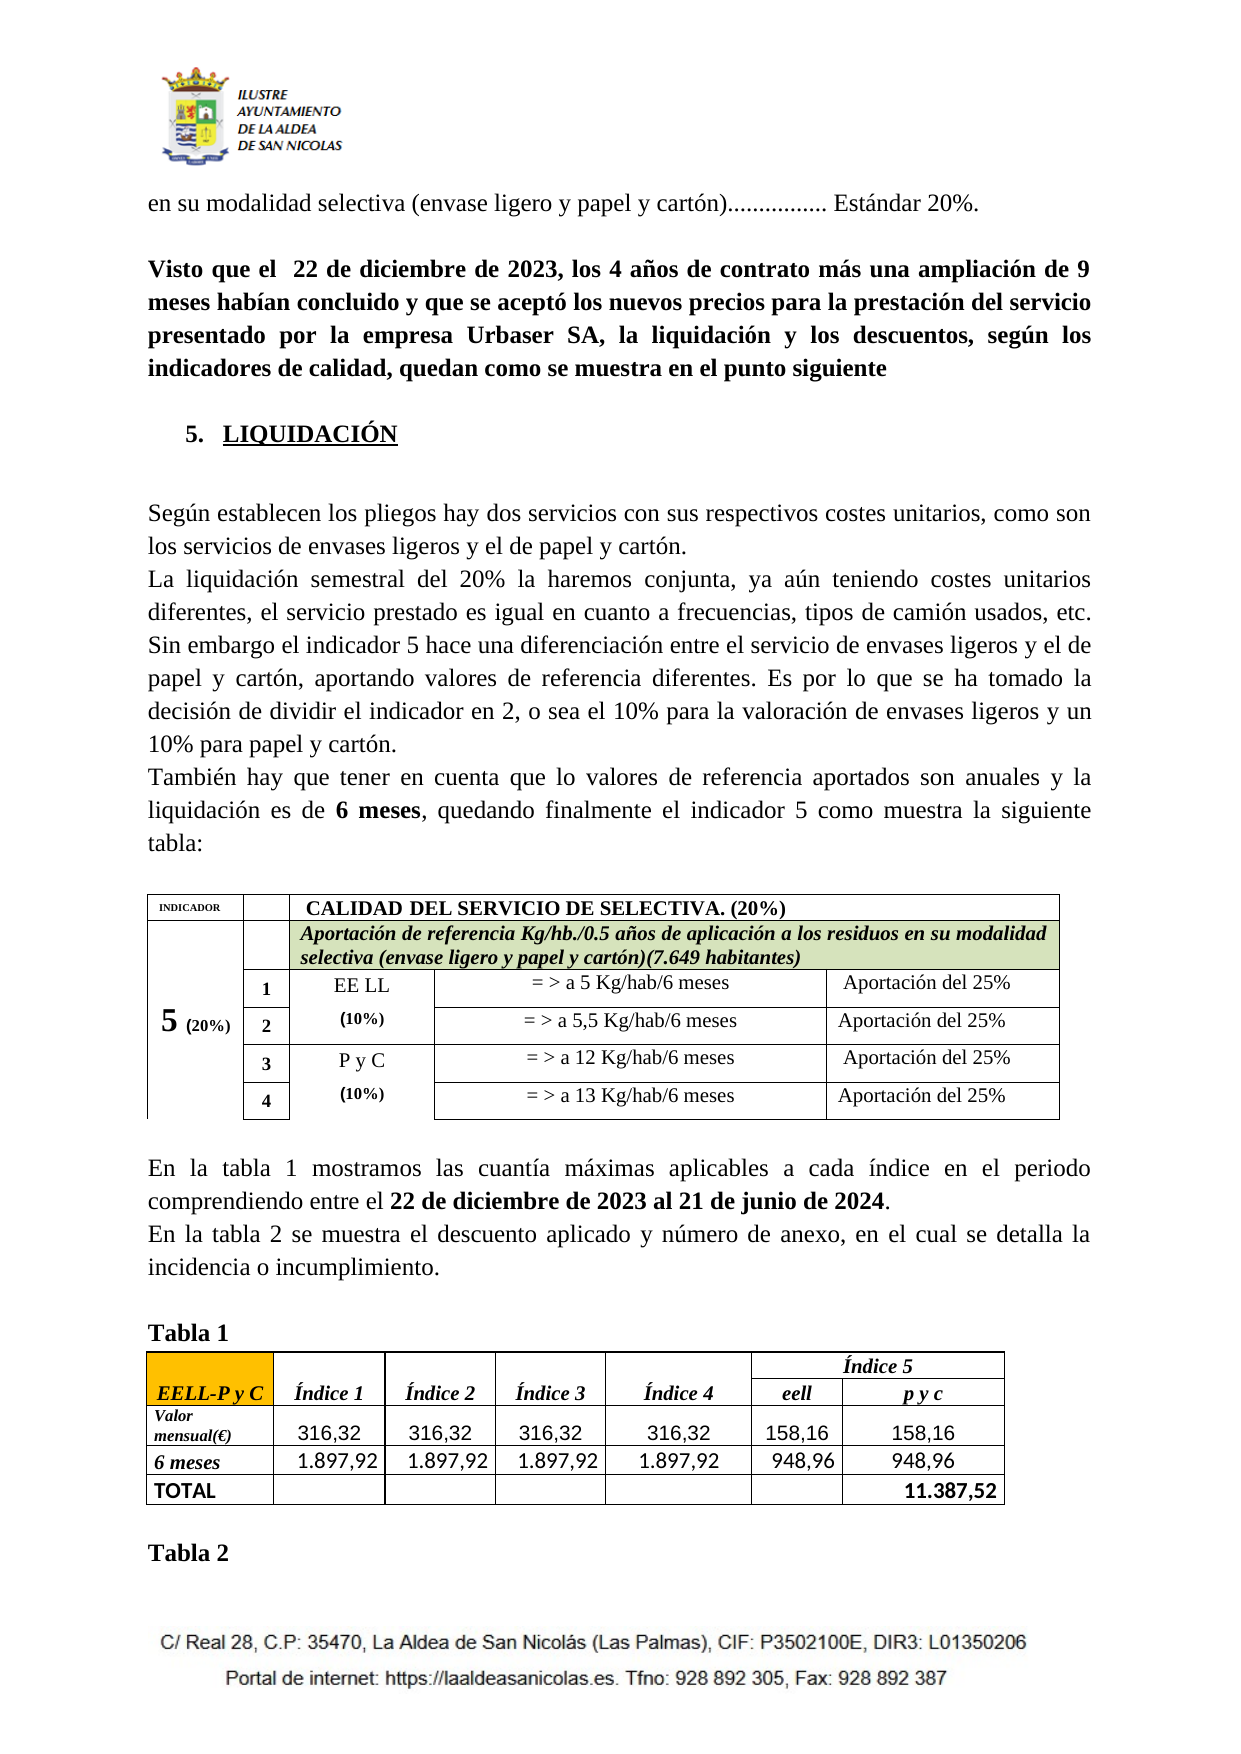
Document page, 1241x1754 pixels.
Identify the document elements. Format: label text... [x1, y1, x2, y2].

table_cell Aportación del 25% [827, 1008, 1059, 1044]
table_cell TOTAL [147, 1475, 273, 1504]
table_cell [244, 921, 289, 969]
text La liquidación semestral del 20% la haremos conjunta, ya aún teniendo costes unitarios diferentes, el servicio prestado es igual en cuanto a frecuencias, tipos de camión usados, etc. Sin embargo el indicador 5 hace una diferenciación entre el servicio de envases ligeros y el de papel y cartón, aportando valores de referencia diferentes. Es por lo que se ha tomado la decisión de dividir el indicador en 2, o sea el 10% para la valoración de envases ligeros y un 10% para papel y cartón. [148, 564, 1093, 758]
table_cell EE LL (10%) [290, 970, 434, 1044]
text También hay que tener en cuenta que lo valores de referencia aportados son anuales y la liquidación es de 6 meses, quedando finalmente el indicador 5 como muestra la siguiente tabla: [148, 762, 1093, 857]
table_header Índice 4 [606, 1353, 751, 1405]
table_cell 158,16 [843, 1406, 1004, 1444]
table_cell = > a 12 Kg/hab/6 meses [435, 1045, 826, 1082]
table_cell Aportación del 25% [827, 1083, 1059, 1119]
table_cell 948,96 [752, 1446, 842, 1474]
text En la tabla 1 mostramos las cuantía máximas aplicables a cada índice en el periodo comprendiendo entre el 22 de diciembre de 2023 al 21 de junio de 2024. [148, 1153, 1093, 1215]
table_cell 316,32 [606, 1406, 751, 1444]
list LIQUIDACIÓN [185, 419, 1093, 448]
table_header EELL-P y C [147, 1353, 273, 1405]
table_cell 1.897,92 [496, 1446, 605, 1474]
table_cell 316,32 [386, 1406, 495, 1444]
table_cell = > a 5,5 Kg/hab/6 meses [435, 1008, 826, 1044]
list en su modalidad selectiva (envase ligero y papel y cartón)................ Estándar 20%. [148, 188, 1093, 217]
table_cell 1.897,92 [274, 1446, 384, 1474]
table_cell = > a 13 Kg/hab/6 meses [435, 1083, 826, 1119]
table_cell = > a 5 Kg/hab/6 meses [435, 970, 826, 1007]
table_cell [752, 1475, 842, 1504]
table_cell 948,96 [843, 1446, 1004, 1474]
table_cell Aportación de referencia Kg/hb./0.5 años de aplicación a los residuos en su modalidad selectiva (envase ligero y papel y cartón)(7.649 habitantes) [290, 921, 1059, 969]
table_header [244, 895, 289, 919]
table_header Índice 1 [274, 1353, 384, 1405]
text En la tabla 2 se muestra el descuento aplicado y número de anexo, en el cual se detalla la incidencia o incumplimiento. [148, 1219, 1093, 1281]
table_cell [274, 1475, 384, 1504]
table_cell 158,16 [752, 1406, 842, 1444]
table_header Índice 2 [386, 1353, 495, 1405]
text Tabla 1 [148, 1318, 1093, 1347]
table_cell p y c [843, 1379, 1004, 1405]
picture [148, 1626, 1034, 1694]
table_cell 5 (20%) [148, 921, 243, 1119]
table_cell Valor mensual(€) [147, 1406, 273, 1444]
table_cell 316,32 [274, 1406, 384, 1444]
table_header Índice 5 [752, 1353, 1004, 1378]
table_cell [386, 1475, 495, 1504]
table_cell 1.897,92 [386, 1446, 495, 1474]
table_header CALIDAD DEL SERVICIO DE SELECTIVA. (20%) [290, 895, 1059, 919]
table_cell P y C (10%) [290, 1045, 434, 1119]
table_cell 1 [244, 970, 289, 1007]
text Según establecen los pliegos hay dos servicios con sus respectivos costes unitarios, como son los servicios de envases ligeros y el de papel y cartón. [148, 498, 1093, 560]
table_cell 1.897,92 [606, 1446, 751, 1474]
table_cell Aportación del 25% [827, 1045, 1059, 1082]
table_cell Aportación del 25% [827, 970, 1059, 1007]
table_cell [496, 1475, 605, 1504]
table_cell [606, 1475, 751, 1504]
text Tabla 2 [148, 1538, 1093, 1567]
text Visto que el 22 de diciembre de 2023, los 4 años de contrato más una ampliación de 9 meses habían concluido y que se aceptó los nuevos precios para la prestación del servicio presentado por la empresa Urbaser SA, la liquidación y los descuentos, según los indicadores de calidad, quedan como se muestra en el punto siguiente [148, 254, 1093, 382]
table_cell 6 meses [147, 1446, 273, 1474]
table_cell 3 [244, 1045, 289, 1082]
table_header INDICADOR [148, 895, 243, 919]
table_cell 2 [244, 1008, 289, 1044]
table_header Índice 3 [496, 1353, 605, 1405]
picture [148, 59, 358, 173]
table_cell 316,32 [496, 1406, 605, 1444]
table_cell 11.387,52 [843, 1475, 1004, 1504]
table_cell 4 [244, 1083, 289, 1119]
table_cell eell [752, 1379, 842, 1405]
